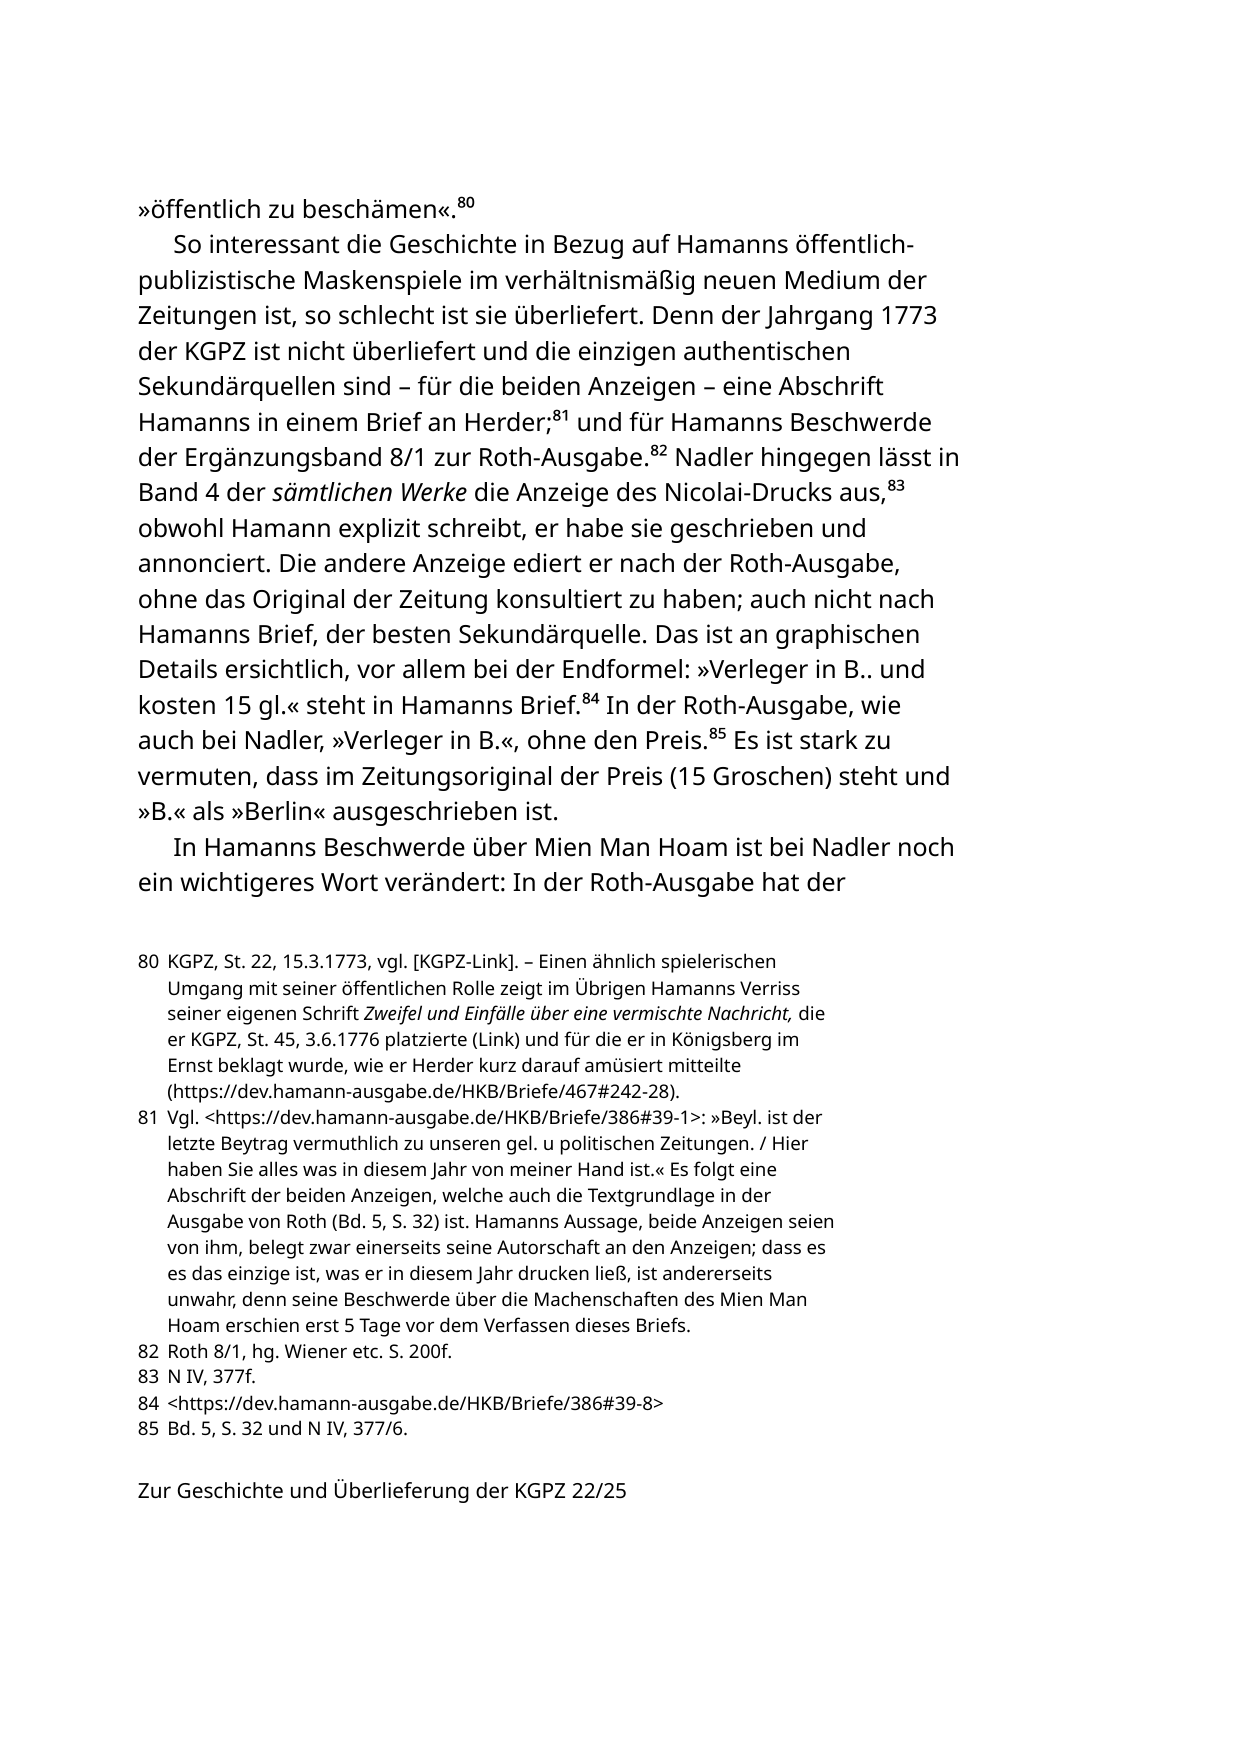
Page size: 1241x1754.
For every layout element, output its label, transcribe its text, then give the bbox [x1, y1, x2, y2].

text Vgl. <https://dev.hamann-ausgabe.de/HKB/Briefe/386#39-1>: »Beyl. ist der letzte Beytrag vermuthlich zu unseren gel. u politischen Zeitungen. / Hier haben Sie alles was in diesem Jahr von meiner Hand ist.« Es folgt eine Abschrift der beiden Anzeigen, welche auch die Textgrundlage in der Ausgabe von Roth (Bd. 5, S. 32) ist. Hamanns Aussage, beide Anzeigen seien von ihm, belegt zwar einerseits seine Autorschaft an den Anzeigen; dass es es das einzige ist, was er in diesem Jahr drucken ließ, ist andererseits unwahr, denn seine Beschwerde über die Machenschaften des Mien Man Hoam erschien erst 5 Tage vor dem Verfassen dieses Briefs. [138, 1104, 846, 1337]
text KGPZ, St. 22, 15.3.1773, vgl. [KGPZ-Link]. – Einen ähnlich spielerischen Umgang mit seiner öffentlichen Rolle zeigt im Übrigen Hamanns Verriss seiner eigenen Schrift Zweifel und Einfälle über eine vermischte Nachricht, die er KGPZ, St. 45, 3.6.1776 platzierte (Link) und für die er in Königsberg im Ernst beklagt wurde, wie er Herder kurz darauf amüsiert mitteilte (https://dev.hamann-ausgabe.de/HKB/Briefe/467#242-28). [138, 948, 846, 1104]
text N IV, 377f. [138, 1363, 846, 1389]
text So interessant die Geschichte in Bezug auf Hamanns öffentlich-publizistische Maskenspiele im verhältnismäßig neuen Medium der Zeitungen ist, so schlecht ist sie überliefert. Denn der Jahrgang 1773 der KGPZ ist nicht überliefert und die einzigen authentischen Sekundärquellen sind – für die beiden Anzeigen – eine Abschrift Hamanns in einem Brief an Herder; und für Hamanns Beschwerde der Ergänzungsband 8/1 zur Roth-Ausgabe. Nadler hingegen lässt in Band 4 der sämtlichen Werke die Anzeige des Nicolai-Drucks aus, obwohl Hamann explizit schreibt, er habe sie geschrieben und annonciert. Die andere Anzeige ediert er nach der Roth-Ausgabe, ohne das Original der Zeitung konsultiert zu haben; auch nicht nach Hamanns Brief, der besten Sekundärquelle. Das ist an graphischen Details ersichtlich, vor allem bei der Endformel: »Verleger in B‥ und kosten 15 gl.« steht in Hamanns Brief. In der Roth-Ausgabe, wie auch bei Nadler, »Verleger in B.«, ohne den Preis. Es ist stark zu vermuten, dass im Zeitungsoriginal der Preis (15 Groschen) steht und »B.« als »Berlin« ausgeschrieben ist. [138, 226, 964, 828]
text In Hamanns Beschwerde über Mien Man Hoam ist bei Nadler noch ein wichtigeres Wort verändert: In der Roth-Ausgabe hat der [138, 828, 964, 898]
text Bd. 5, S. 32 und N IV, 377/6. [138, 1415, 846, 1441]
text Roth 8/1, hg. Wiener etc. S. 200f. [138, 1337, 846, 1363]
text <https://dev.hamann-ausgabe.de/HKB/Briefe/386#39-8> [138, 1389, 846, 1415]
text »öffentlich zu beschämen«. [138, 190, 964, 226]
